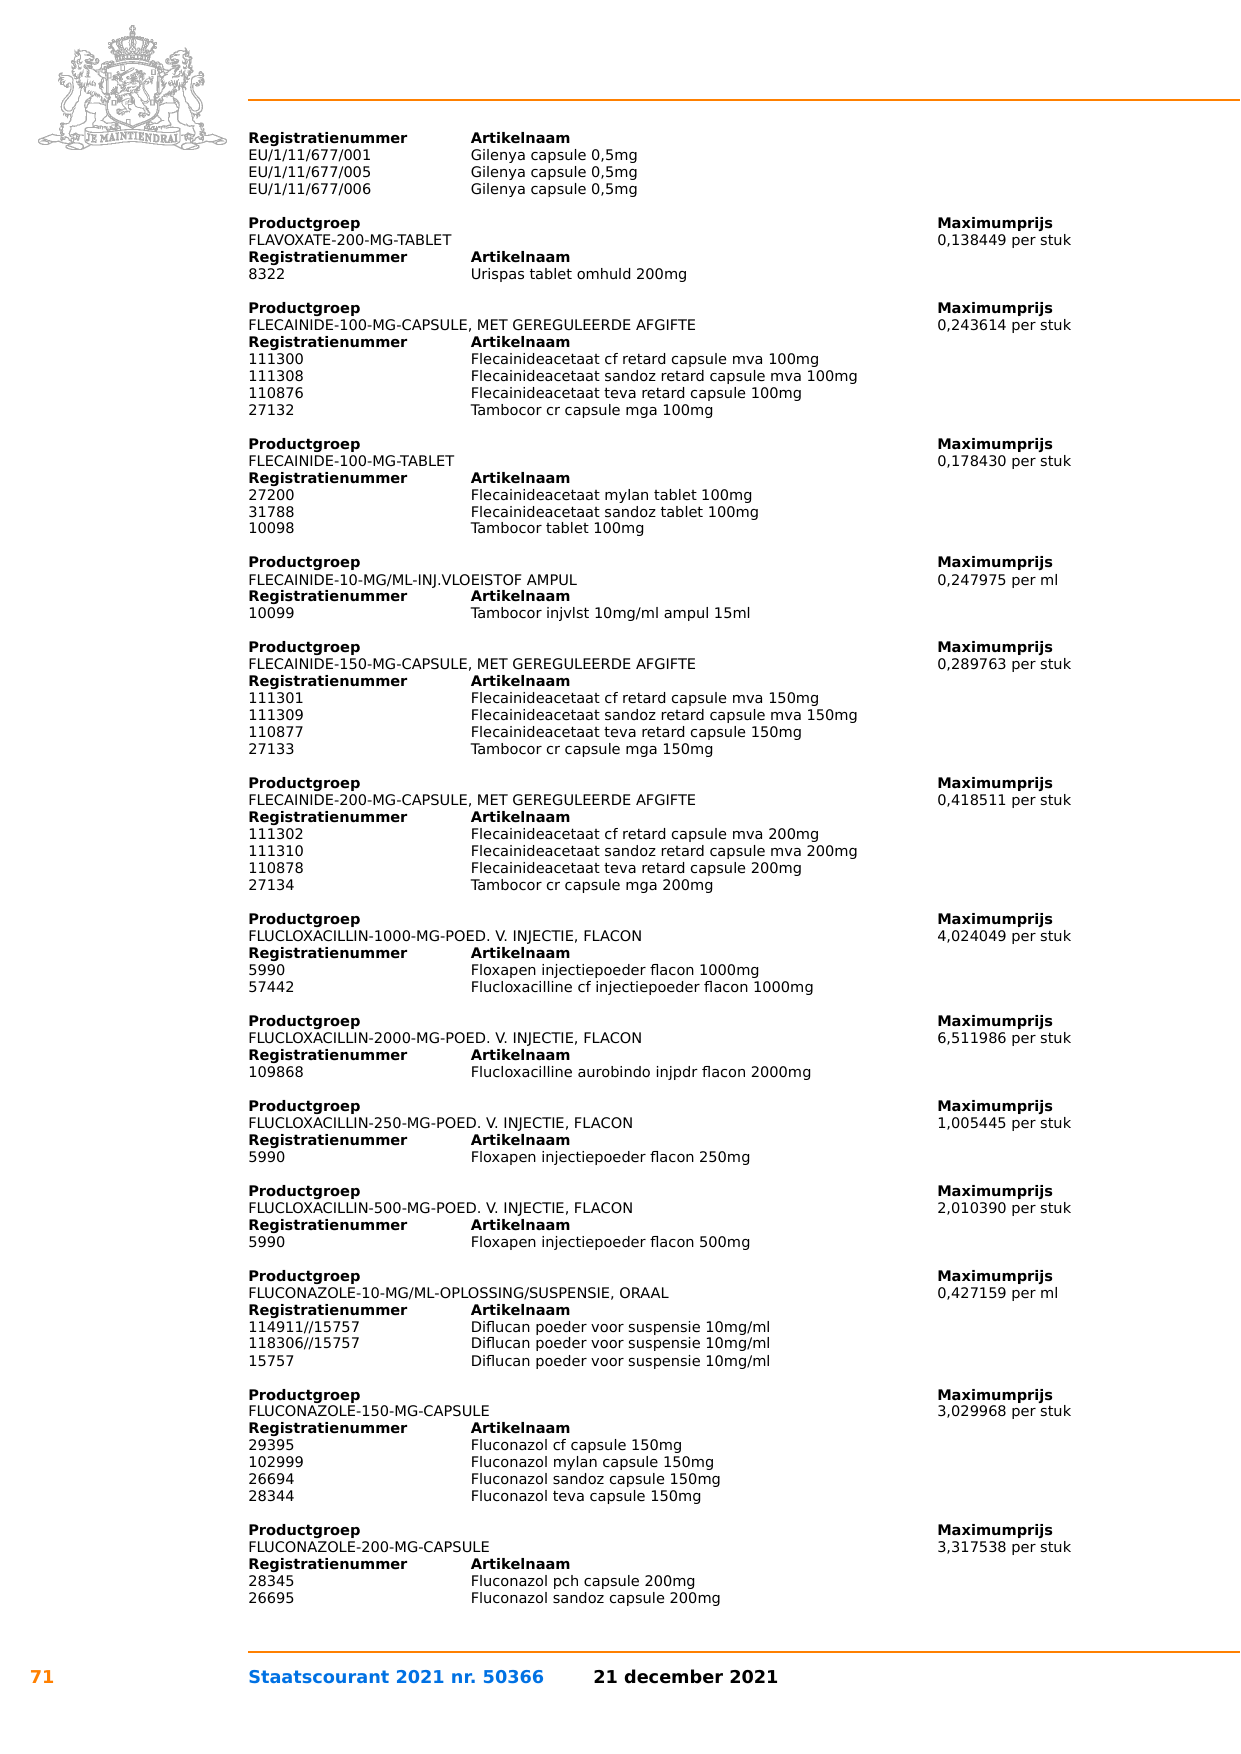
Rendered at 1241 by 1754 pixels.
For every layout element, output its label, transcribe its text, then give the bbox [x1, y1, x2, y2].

table_cell 5990 [248, 1149, 464, 1166]
table_cell FLUCLOXACILLIN-2000-MG-POED. V. INJECTIE, FLACON [248, 1030, 931, 1047]
table_cell 27132 [248, 402, 464, 418]
table_cell 27133 [248, 741, 464, 758]
table_cell Floxapen injectiepoeder flacon 500mg [465, 1234, 1163, 1251]
table_cell Tambocor cr capsule mga 200mg [465, 877, 1163, 894]
table_cell [931, 334, 1163, 351]
table_cell Maximumprijs [931, 1013, 1163, 1030]
table_cell Maximumprijs [931, 911, 1163, 928]
table_cell 27134 [248, 877, 464, 894]
picture [38, 25, 227, 150]
table_cell Productgroep [248, 1013, 464, 1030]
table_cell Urispas tablet omhuld 200mg [465, 266, 1163, 283]
table_cell 110876 [248, 385, 464, 402]
table_cell Productgroep [248, 775, 464, 792]
table_cell [465, 554, 931, 571]
table_cell 5990 [248, 1234, 464, 1251]
table_cell [248, 1081, 1163, 1098]
table_cell [931, 1420, 1163, 1437]
table_cell 10098 [248, 520, 464, 537]
table_cell [465, 639, 931, 656]
table_cell [931, 1217, 1163, 1233]
table_cell Maximumprijs [931, 215, 1163, 232]
table_cell 31788 [248, 504, 464, 520]
table_cell 4,024049 per stuk [931, 928, 1163, 945]
table_cell Flecainideacetaat sandoz tablet 100mg [465, 504, 1163, 520]
table_cell Diflucan poeder voor suspensie 10mg/ml [465, 1335, 1163, 1352]
table_cell Productgroep [248, 1183, 464, 1199]
table_cell Productgroep [248, 554, 464, 571]
table_cell Productgroep [248, 639, 464, 656]
table_cell FLUCLOXACILLIN-1000-MG-POED. V. INJECTIE, FLACON [248, 928, 931, 945]
table_cell 10099 [248, 605, 464, 622]
table_cell FLUCLOXACILLIN-250-MG-POED. V. INJECTIE, FLACON [248, 1115, 931, 1132]
table_cell Maximumprijs [931, 1522, 1163, 1539]
table_cell FLECAINIDE-10-MG/ML-INJ.VLOEISTOF AMPUL [248, 571, 931, 588]
table_cell [465, 215, 931, 232]
table_cell Artikelnaam [465, 1047, 931, 1064]
table_cell [931, 249, 1163, 266]
table_cell [465, 1386, 931, 1403]
table_cell [931, 588, 1163, 605]
table_cell [248, 419, 1163, 436]
table_cell EU/1/11/677/006 [248, 181, 464, 198]
table_cell 6,511986 per stuk [931, 1030, 1163, 1047]
table_cell [931, 809, 1163, 826]
table_cell Tambocor tablet 100mg [465, 520, 1163, 537]
table_cell Diflucan poeder voor suspensie 10mg/ml [465, 1353, 1163, 1369]
table_cell 28345 [248, 1573, 464, 1590]
table_cell 0,418511 per stuk [931, 792, 1163, 809]
table_cell 0,243614 per stuk [931, 317, 1163, 334]
table_cell [248, 198, 1163, 215]
table_cell Tambocor injvlst 10mg/ml ampul 15ml [465, 605, 1163, 622]
table_cell FLUCONAZOLE-200-MG-CAPSULE [248, 1539, 931, 1556]
table_cell Maximumprijs [931, 1386, 1163, 1403]
table_cell Maximumprijs [931, 554, 1163, 571]
table_cell [248, 622, 1163, 639]
table_cell 111300 [248, 351, 464, 368]
table_cell 109868 [248, 1064, 464, 1081]
table_cell [248, 283, 1163, 300]
table_cell 0,178430 per stuk [931, 453, 1163, 469]
table_cell Fluconazol pch capsule 200mg [465, 1573, 1163, 1590]
table_cell Artikelnaam [465, 945, 931, 962]
table_cell EU/1/11/677/005 [248, 164, 464, 181]
table_cell Flecainideacetaat teva retard capsule 200mg [465, 860, 1163, 877]
table_cell [248, 996, 1163, 1013]
table_cell [465, 775, 931, 792]
table_cell [465, 1522, 931, 1539]
table_cell Fluconazol cf capsule 150mg [465, 1437, 1163, 1454]
table_cell [248, 758, 1163, 775]
table_cell Gilenya capsule 0,5mg [465, 147, 1163, 164]
table_cell [465, 1013, 931, 1030]
table_cell [931, 1047, 1163, 1064]
table_cell Maximumprijs [931, 639, 1163, 656]
table_cell Fluconazol sandoz capsule 150mg [465, 1471, 1163, 1488]
table_cell Productgroep [248, 436, 464, 452]
table_cell Artikelnaam [465, 809, 931, 826]
table_cell [248, 1251, 1163, 1267]
table_cell Registratienummer [248, 1301, 464, 1318]
table_cell [931, 130, 1163, 147]
table_cell Artikelnaam [465, 470, 931, 486]
table_cell Flecainideacetaat teva retard capsule 150mg [465, 724, 1163, 741]
table_cell Tambocor cr capsule mga 100mg [465, 402, 1163, 418]
table_cell Maximumprijs [931, 1183, 1163, 1199]
table_cell 118306//15757 [248, 1335, 464, 1352]
table_cell [465, 436, 931, 452]
table_cell Productgroep [248, 1098, 464, 1115]
table_cell Fluconazol mylan capsule 150mg [465, 1454, 1163, 1471]
table_cell Registratienummer [248, 809, 464, 826]
table_cell 0,247975 per ml [931, 571, 1163, 588]
table_cell Fluconazol teva capsule 150mg [465, 1488, 1163, 1505]
table_cell Fluconazol sandoz capsule 200mg [465, 1590, 1163, 1607]
table_cell Registratienummer [248, 1047, 464, 1064]
table_cell Maximumprijs [931, 436, 1163, 452]
table_cell Productgroep [248, 1522, 464, 1539]
table_cell Artikelnaam [465, 1301, 931, 1318]
table_cell Floxapen injectiepoeder flacon 250mg [465, 1149, 1163, 1166]
table_cell FLUCONAZOLE-10-MG/ML-OPLOSSING/SUSPENSIE, ORAAL [248, 1285, 931, 1301]
table_cell Registratienummer [248, 945, 464, 962]
table_cell Artikelnaam [465, 1132, 931, 1149]
table_cell [248, 1369, 1163, 1386]
table_cell 110877 [248, 724, 464, 741]
table_cell FLECAINIDE-200-MG-CAPSULE, MET GEREGULEERDE AFGIFTE [248, 792, 931, 809]
table_cell Registratienummer [248, 130, 464, 147]
table_cell 29395 [248, 1437, 464, 1454]
table_cell 27200 [248, 486, 464, 503]
table_cell [248, 538, 1163, 554]
table_cell 0,138449 per stuk [931, 232, 1163, 249]
table_cell Registratienummer [248, 1132, 464, 1149]
table_cell Maximumprijs [931, 1098, 1163, 1115]
table_cell Registratienummer [248, 334, 464, 351]
table_cell 8322 [248, 266, 464, 283]
table_cell Flecainideacetaat sandoz retard capsule mva 150mg [465, 707, 1163, 724]
table_cell Floxapen injectiepoeder flacon 1000mg [465, 962, 1163, 979]
table_cell 3,317538 per stuk [931, 1539, 1163, 1556]
table_cell Artikelnaam [465, 673, 931, 690]
table_cell 114911//15757 [248, 1319, 464, 1335]
table_cell [931, 470, 1163, 486]
table_cell [248, 894, 1163, 911]
table_cell Artikelnaam [465, 1217, 931, 1233]
table_cell 111301 [248, 690, 464, 707]
table_cell 57442 [248, 979, 464, 996]
table_cell Registratienummer [248, 470, 464, 486]
table_cell 15757 [248, 1353, 464, 1369]
table_cell [931, 1556, 1163, 1573]
table_cell Tambocor cr capsule mga 150mg [465, 741, 1163, 758]
table_cell 111302 [248, 826, 464, 843]
table_cell 5990 [248, 962, 464, 979]
table_cell Diflucan poeder voor suspensie 10mg/ml [465, 1319, 1163, 1335]
table_cell Gilenya capsule 0,5mg [465, 164, 1163, 181]
table_cell [248, 1166, 1163, 1183]
table_cell Flecainideacetaat cf retard capsule mva 150mg [465, 690, 1163, 707]
table_cell Artikelnaam [465, 1420, 931, 1437]
table_cell [931, 1132, 1163, 1149]
table_cell Registratienummer [248, 1217, 464, 1233]
table_cell 0,289763 per stuk [931, 656, 1163, 673]
table_cell 26695 [248, 1590, 464, 1607]
table_cell Registratienummer [248, 249, 464, 266]
table_cell Flecainideacetaat mylan tablet 100mg [465, 486, 1163, 503]
table_cell Artikelnaam [465, 130, 931, 147]
table_cell Flucloxacilline cf injectiepoeder flacon 1000mg [465, 979, 1163, 996]
table_cell Flecainideacetaat sandoz retard capsule mva 100mg [465, 368, 1163, 384]
table_cell FLUCONAZOLE-150-MG-CAPSULE [248, 1403, 931, 1420]
table_cell FLAVOXATE-200-MG-TABLET [248, 232, 931, 249]
table_cell Productgroep [248, 911, 464, 928]
table_cell FLECAINIDE-100-MG-TABLET [248, 453, 931, 469]
table_cell Maximumprijs [931, 1268, 1163, 1284]
table_cell Productgroep [248, 215, 464, 232]
table_cell [465, 1268, 931, 1284]
table_cell [465, 300, 931, 317]
table_cell Maximumprijs [931, 300, 1163, 317]
table_cell Registratienummer [248, 1420, 464, 1437]
table_cell 3,029968 per stuk [931, 1403, 1163, 1420]
table_cell 111310 [248, 843, 464, 860]
table_cell [931, 673, 1163, 690]
table_cell Artikelnaam [465, 588, 931, 605]
table_cell Artikelnaam [465, 249, 931, 266]
table_cell Artikelnaam [465, 1556, 931, 1573]
table_cell Registratienummer [248, 1556, 464, 1573]
table_cell [931, 1301, 1163, 1318]
table_cell Registratienummer [248, 588, 464, 605]
table_cell 102999 [248, 1454, 464, 1471]
table_cell Gilenya capsule 0,5mg [465, 181, 1163, 198]
table_cell Flecainideacetaat teva retard capsule 100mg [465, 385, 1163, 402]
table_cell [465, 1183, 931, 1199]
table_cell Flucloxacilline aurobindo injpdr flacon 2000mg [465, 1064, 1163, 1081]
table_cell Maximumprijs [931, 775, 1163, 792]
table_cell 26694 [248, 1471, 464, 1488]
table_cell FLECAINIDE-150-MG-CAPSULE, MET GEREGULEERDE AFGIFTE [248, 656, 931, 673]
table_cell 111308 [248, 368, 464, 384]
table_cell 110878 [248, 860, 464, 877]
table_cell FLUCLOXACILLIN-500-MG-POED. V. INJECTIE, FLACON [248, 1200, 931, 1217]
table_cell EU/1/11/677/001 [248, 147, 464, 164]
table_cell FLECAINIDE-100-MG-CAPSULE, MET GEREGULEERDE AFGIFTE [248, 317, 931, 334]
table_cell Productgroep [248, 1268, 464, 1284]
table_cell Flecainideacetaat cf retard capsule mva 200mg [465, 826, 1163, 843]
table_cell 1,005445 per stuk [931, 1115, 1163, 1132]
table_cell 0,427159 per ml [931, 1285, 1163, 1301]
table_cell Artikelnaam [465, 334, 931, 351]
table_cell [931, 945, 1163, 962]
table_cell [465, 1098, 931, 1115]
table_cell Productgroep [248, 1386, 464, 1403]
table_cell 111309 [248, 707, 464, 724]
table_cell Registratienummer [248, 673, 464, 690]
table_cell 2,010390 per stuk [931, 1200, 1163, 1217]
table_cell Flecainideacetaat sandoz retard capsule mva 200mg [465, 843, 1163, 860]
table_cell Productgroep [248, 300, 464, 317]
table_cell Flecainideacetaat cf retard capsule mva 100mg [465, 351, 1163, 368]
table_cell [465, 911, 931, 928]
table_cell [248, 1505, 1163, 1522]
table_cell 28344 [248, 1488, 464, 1505]
